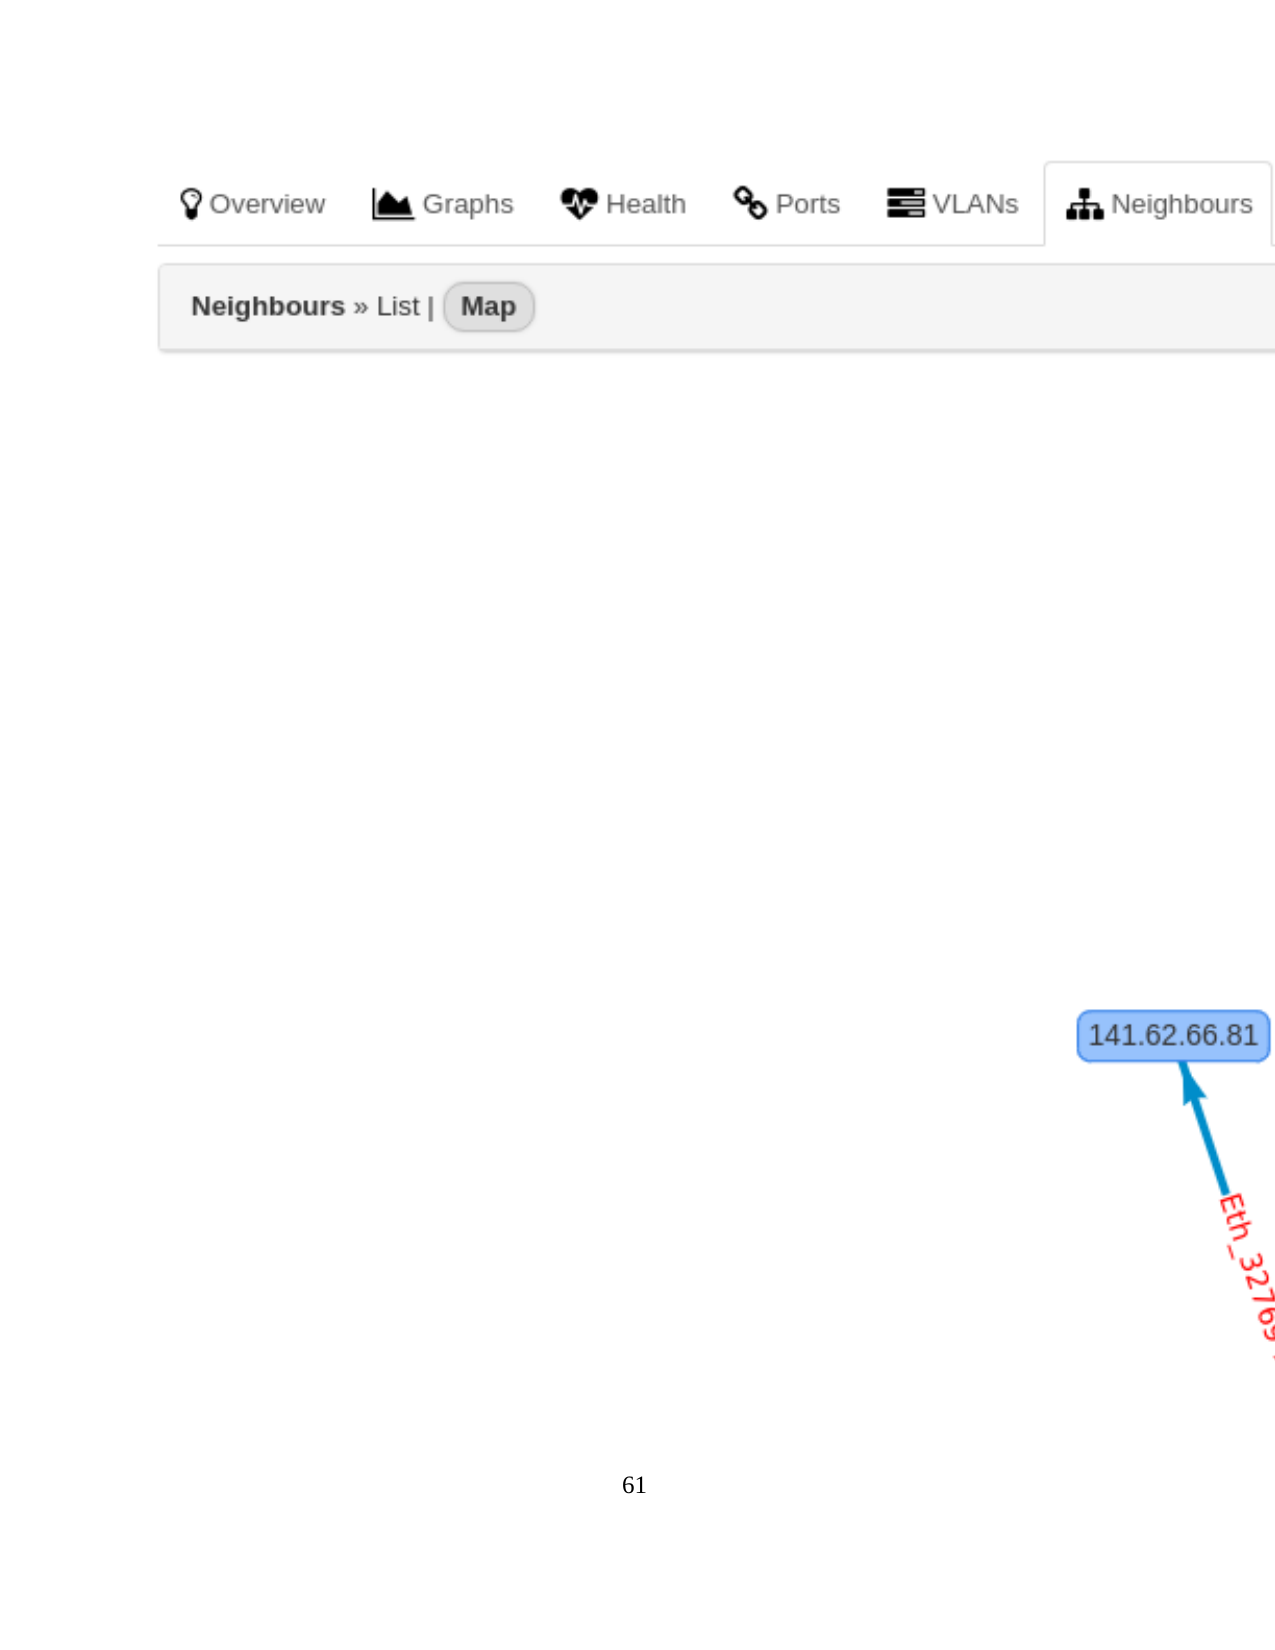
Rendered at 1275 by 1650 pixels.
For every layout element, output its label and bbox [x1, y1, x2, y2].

picture [150, 150, 1275, 1441]
